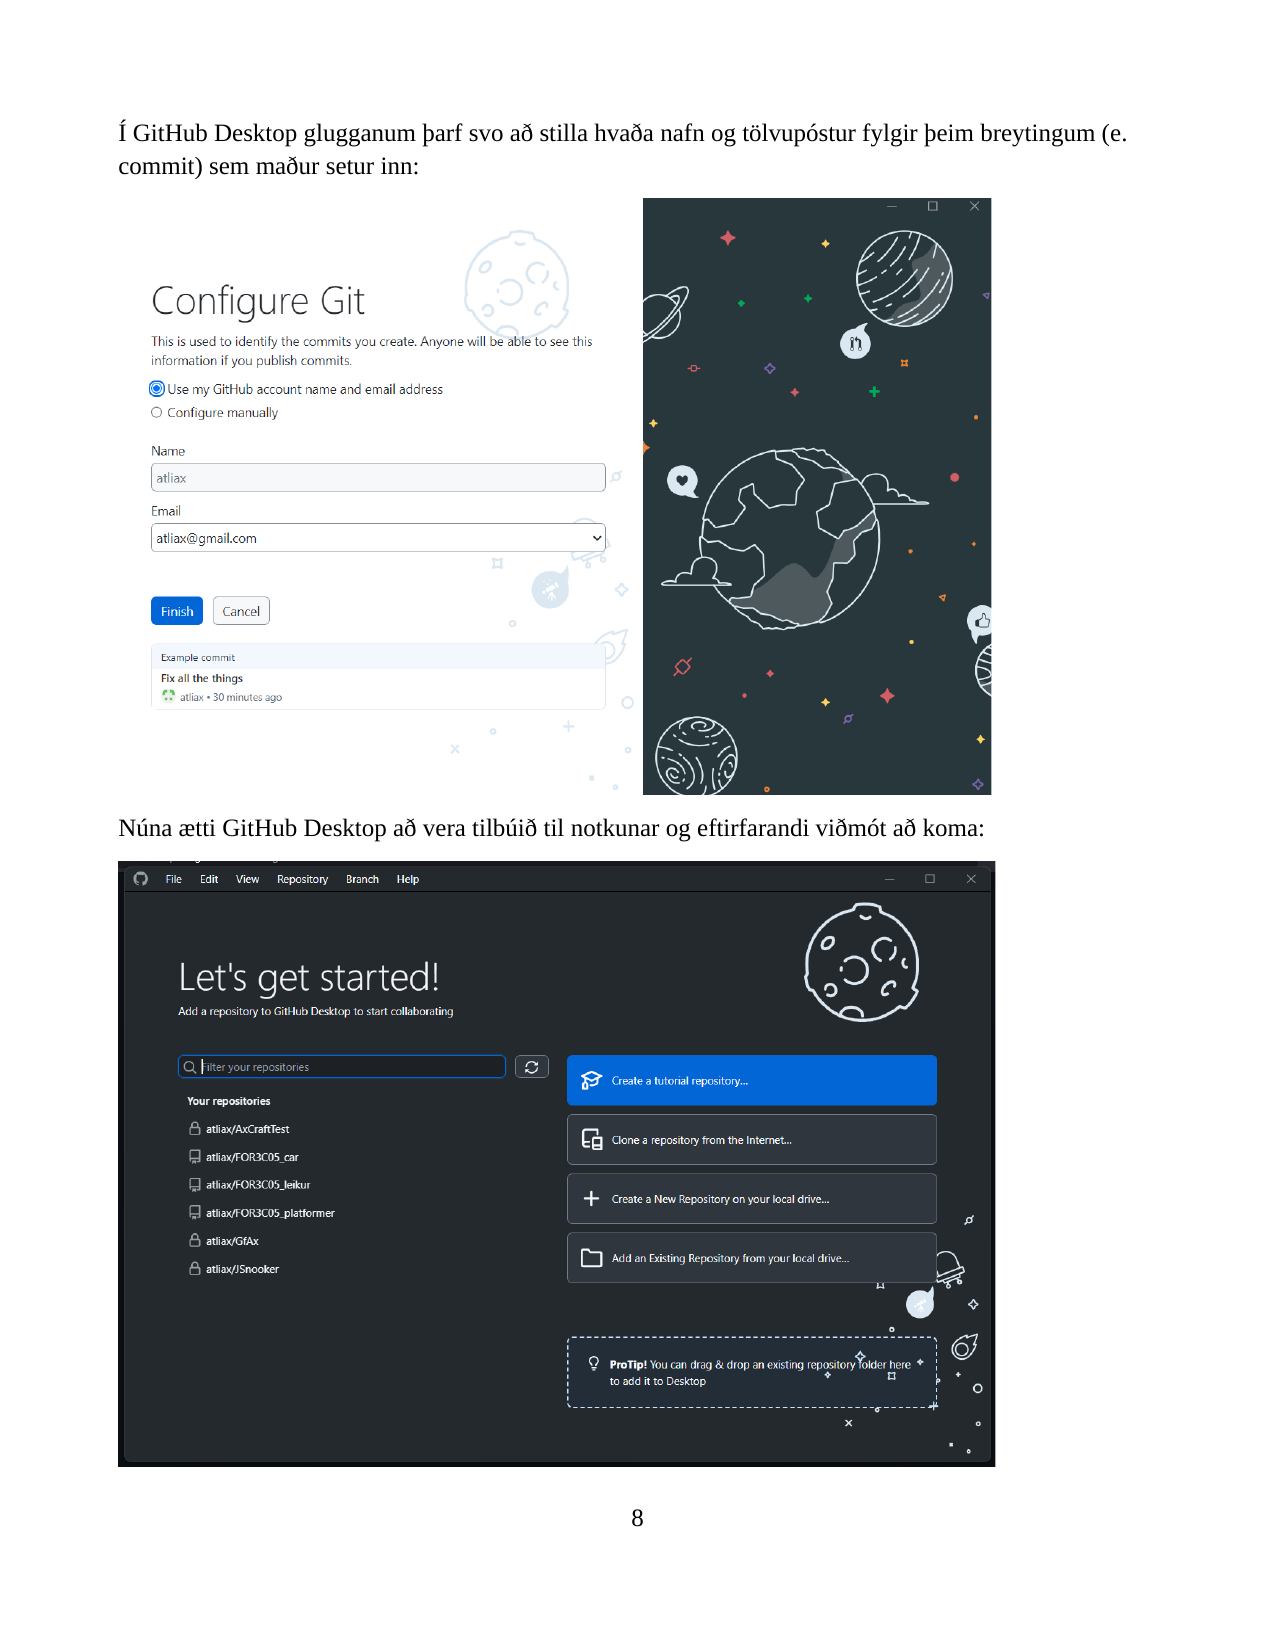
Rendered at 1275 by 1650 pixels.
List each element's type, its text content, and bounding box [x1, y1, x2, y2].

picture [118, 861, 996, 1467]
text Í GitHub Desktop glugganum þarf svo að stilla hvaða nafn og tölvupóstur fylgir þeim breytingum (e. commit) sem maður setur inn: [118, 118, 1157, 180]
picture [118, 198, 992, 795]
text Núna ætti GitHub Desktop að vera tilbúið til notkunar og eftirfarandi viðmót að koma: [118, 813, 1157, 842]
